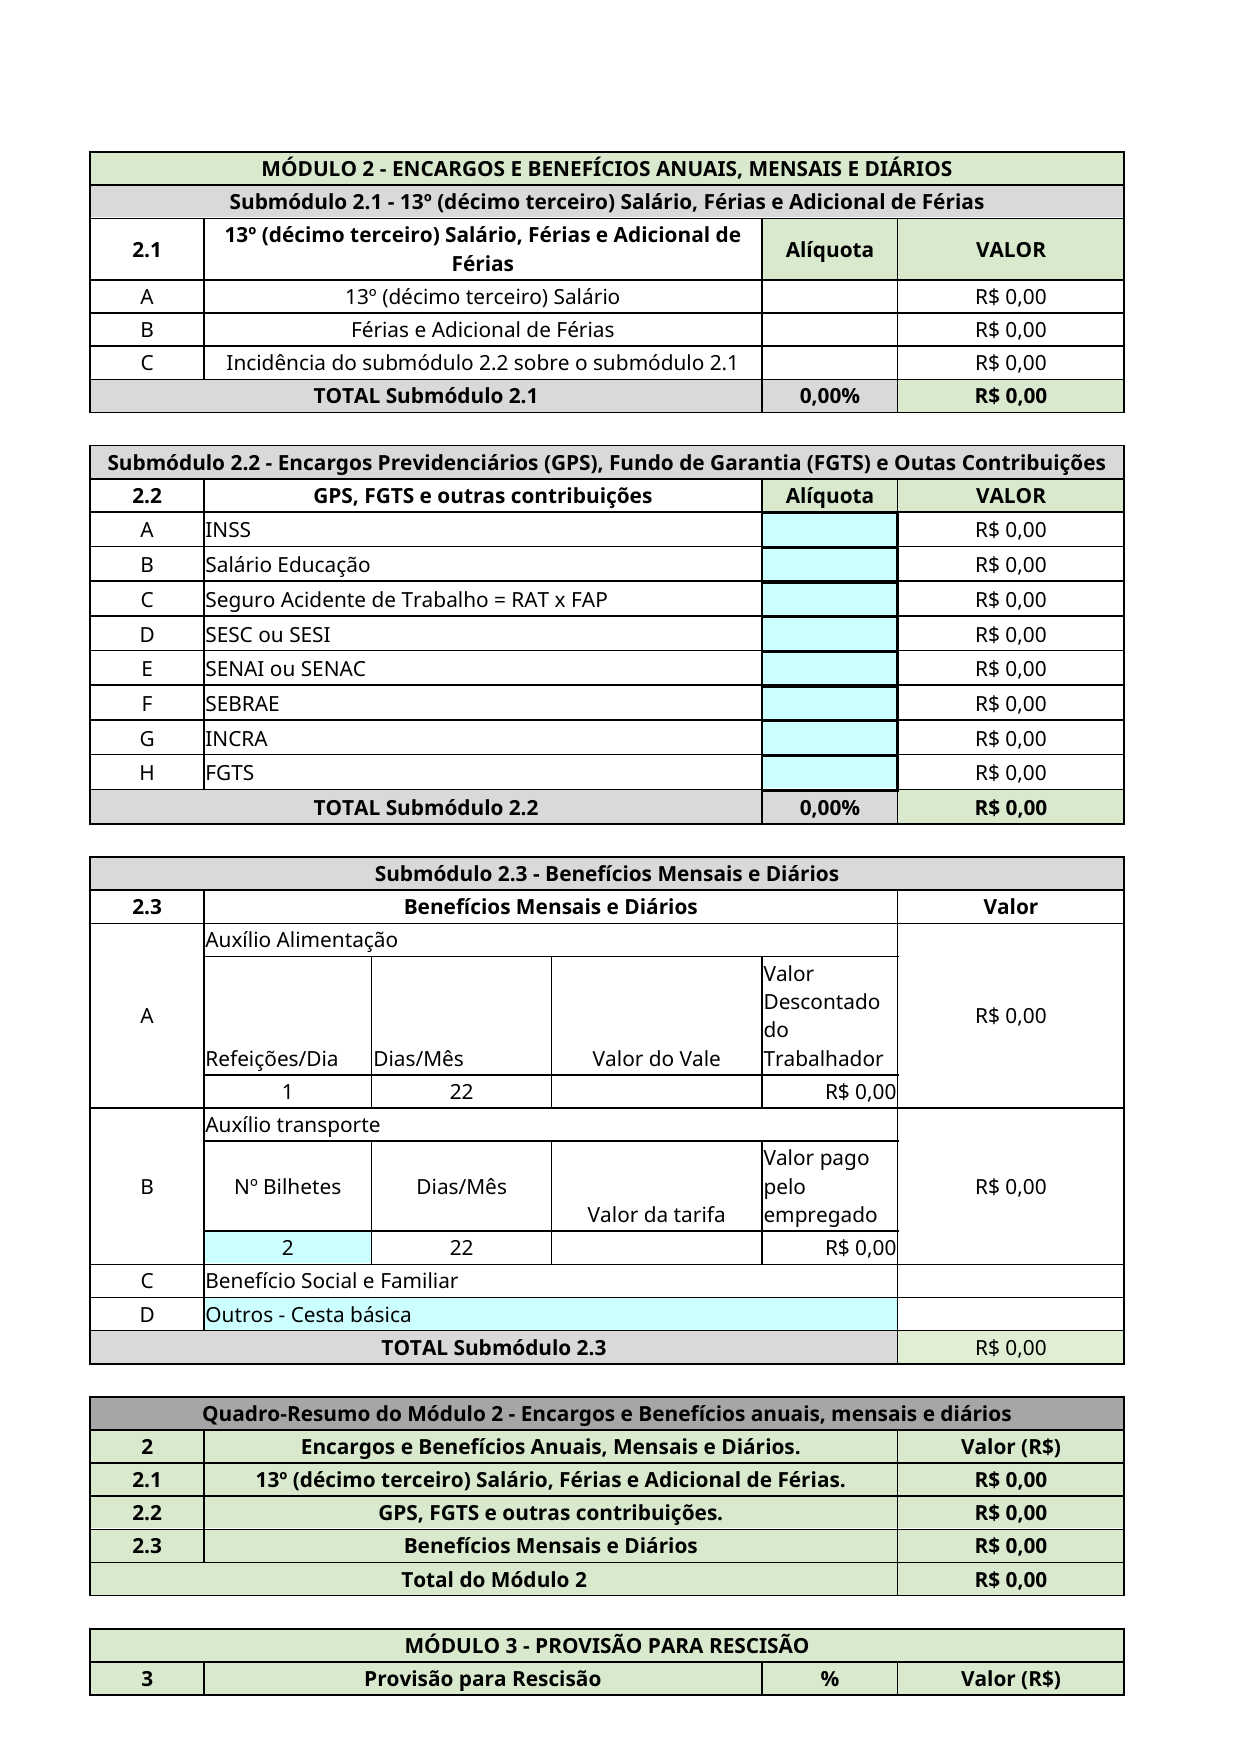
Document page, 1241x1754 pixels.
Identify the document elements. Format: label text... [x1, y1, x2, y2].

table_cell 13º (décimo terceiro) Salário, Férias e Adicional de Férias [205, 219, 761, 279]
table_cell Quadro-Resumo do Módulo 2 - Encargos e Benefícios anuais, mensais e diários [91, 1398, 1123, 1429]
table_cell Refeições/Dia [205, 957, 371, 1074]
table_cell [898, 1596, 1124, 1628]
table_cell R$ 0,00 [898, 1331, 1123, 1363]
table_cell Benefício Social e Familiar [205, 1265, 897, 1297]
table_cell Seguro Acidente de Trabalho = RAT x FAP [205, 582, 761, 615]
table_cell SEBRAE [205, 686, 761, 719]
table_cell Valor do Vale [552, 957, 761, 1074]
table_cell GPS, FGTS e outras contribuições [205, 480, 761, 511]
table_cell 22 [372, 1232, 551, 1263]
table_cell [204, 1365, 371, 1396]
table_cell [762, 118, 898, 151]
table_cell [551, 413, 660, 445]
table_cell B [91, 314, 203, 345]
table_cell R$ 0,00 [898, 281, 1123, 312]
table_cell [898, 1365, 1124, 1396]
table_cell 3 [91, 1663, 203, 1694]
table_cell [763, 618, 896, 650]
table_cell TOTAL Submódulo 2.3 [91, 1331, 897, 1363]
table_cell C [91, 347, 203, 378]
table_cell [763, 514, 896, 546]
table_cell Dias/Mês [372, 957, 551, 1074]
table_cell A [91, 924, 203, 1107]
table_cell [763, 281, 897, 312]
table_cell Valor (R$) [898, 1663, 1123, 1694]
table_cell Alíquota [763, 219, 897, 279]
table_cell 0,00% [763, 380, 897, 412]
table_cell [551, 118, 660, 151]
table_cell G [91, 721, 203, 754]
table_cell [660, 118, 762, 151]
table_cell [762, 413, 898, 445]
table_cell [898, 413, 1124, 445]
table_cell 2 [91, 1431, 203, 1462]
table_cell Submódulo 2.3 - Benefícios Mensais e Diários [91, 858, 1123, 889]
table_cell VALOR [898, 219, 1123, 279]
table_cell [90, 825, 204, 856]
table_cell [660, 413, 762, 445]
table_cell [90, 118, 204, 151]
table_cell Total do Módulo 2 [91, 1563, 897, 1595]
table_cell INCRA [205, 721, 761, 754]
table_cell [898, 118, 1124, 151]
table_cell [371, 413, 551, 445]
table_cell R$ 0,00 [899, 651, 1123, 684]
table_cell Provisão para Rescisão [205, 1663, 761, 1694]
table_cell 2.2 [91, 480, 203, 511]
table_cell 2.1 [91, 1464, 203, 1495]
table_cell [763, 584, 896, 615]
table_cell 13º (décimo terceiro) Salário [205, 281, 761, 312]
table_cell [763, 314, 897, 345]
table_cell [660, 1365, 762, 1396]
table_cell INSS [205, 513, 761, 546]
table_cell Valor pago pelo empregado [763, 1142, 897, 1230]
table_cell 2.2 [91, 1497, 203, 1528]
table_cell [763, 549, 896, 580]
table_cell 2 [205, 1232, 371, 1263]
table_cell E [91, 651, 203, 684]
table_cell 13º (décimo terceiro) Salário, Férias e Adicional de Férias. [205, 1464, 897, 1495]
table_cell C [91, 1265, 203, 1297]
table_cell 2.3 [91, 891, 203, 922]
table_cell R$ 0,00 [898, 1530, 1123, 1562]
table_cell Auxílio transporte [205, 1109, 897, 1140]
table_cell Férias e Adicional de Férias [205, 314, 761, 345]
table_cell % [763, 1663, 897, 1694]
table_cell H [91, 755, 203, 788]
table_cell Submódulo 2.2 - Encargos Previdenciários (GPS), Fundo de Garantia (FGTS) e Outas Contribuições [91, 446, 1123, 478]
table_cell [762, 1596, 898, 1628]
table_cell [763, 757, 896, 788]
table_cell FGTS [205, 755, 761, 788]
table_cell Nº Bilhetes [205, 1142, 371, 1230]
table_cell [660, 825, 762, 856]
table_cell Submódulo 2.1 - 13º (décimo terceiro) Salário, Férias e Adicional de Férias [91, 186, 1123, 217]
table_cell [898, 1265, 1123, 1297]
table_cell [552, 1232, 761, 1263]
table_cell R$ 0,00 [899, 617, 1123, 650]
table_cell SESC ou SESI [205, 617, 761, 650]
table_cell D [91, 617, 203, 650]
table_cell D [91, 1298, 203, 1330]
table_cell [551, 825, 660, 856]
table_cell 22 [372, 1076, 551, 1107]
table_cell MÓDULO 3 - PROVISÃO PARA RESCISÃO [91, 1630, 1123, 1661]
table_cell [204, 413, 371, 445]
table_cell [763, 347, 897, 378]
table_cell 2.3 [91, 1530, 203, 1562]
table_cell Dias/Mês [372, 1142, 551, 1230]
table_cell [762, 1365, 898, 1396]
table_cell [371, 825, 551, 856]
table_cell R$ 0,00 [898, 1464, 1123, 1495]
table_cell MÓDULO 2 - ENCARGOS E BENEFÍCIOS ANUAIS, MENSAIS E DIÁRIOS [91, 153, 1123, 184]
table_cell R$ 0,00 [899, 686, 1123, 719]
table_cell Auxílio Alimentação [205, 924, 897, 956]
table_cell [551, 1596, 660, 1628]
table_cell Outros - Cesta básica [205, 1298, 897, 1330]
table_cell R$ 0,00 [763, 1076, 897, 1107]
table_cell [204, 825, 371, 856]
table_cell R$ 0,00 [899, 547, 1123, 580]
table_cell Valor Descontado do Trabalhador [763, 957, 897, 1074]
table_cell [204, 118, 371, 151]
table_cell [763, 653, 896, 684]
table_cell Valor [898, 891, 1123, 922]
table_cell R$ 0,00 [899, 755, 1123, 788]
table_cell [90, 413, 204, 445]
table_cell A [91, 281, 203, 312]
table_cell VALOR [898, 480, 1123, 511]
table_cell SENAI ou SENAC [205, 651, 761, 684]
table_cell F [91, 686, 203, 719]
table_cell [90, 1596, 204, 1628]
table_cell 0,00% [763, 792, 897, 823]
table_cell TOTAL Submódulo 2.2 [91, 790, 761, 823]
table_cell A [91, 513, 203, 546]
table_cell B [91, 547, 203, 580]
table_cell TOTAL Submódulo 2.1 [91, 380, 761, 412]
table_cell [898, 1298, 1123, 1330]
table_cell [551, 1365, 660, 1396]
table_cell [371, 1596, 551, 1628]
table_cell [898, 825, 1124, 856]
table_cell [371, 118, 551, 151]
table_cell R$ 0,00 [898, 790, 1123, 823]
table_cell C [91, 582, 203, 615]
table_cell 2.1 [91, 219, 203, 279]
table_cell Encargos e Benefícios Anuais, Mensais e Diários. [205, 1431, 897, 1462]
table_cell Alíquota [763, 480, 897, 511]
table_cell Benefícios Mensais e Diários [205, 891, 897, 922]
table_cell 1 [205, 1076, 371, 1107]
table_cell R$ 0,00 [898, 380, 1123, 412]
table_cell [204, 1596, 371, 1628]
table_cell Benefícios Mensais e Diários [205, 1530, 897, 1562]
table_cell [90, 1365, 204, 1396]
table_cell [762, 825, 898, 856]
table_cell R$ 0,00 [898, 347, 1123, 378]
table_cell R$ 0,00 [899, 582, 1123, 615]
table_cell [763, 722, 896, 754]
table_cell GPS, FGTS e outras contribuições. [205, 1497, 897, 1528]
table_cell [763, 688, 896, 719]
table_cell [371, 1365, 551, 1396]
table_cell Salário Educação [205, 547, 761, 580]
table_cell [660, 1596, 762, 1628]
table_cell Valor da tarifa [552, 1142, 761, 1230]
table_cell R$ 0,00 [899, 513, 1123, 546]
table_cell R$ 0,00 [899, 721, 1123, 754]
table_cell Incidência do submódulo 2.2 sobre o submódulo 2.1 [205, 347, 761, 378]
table_cell R$ 0,00 [898, 1497, 1123, 1528]
table_cell R$ 0,00 [898, 924, 1123, 1107]
table_cell B [91, 1109, 203, 1263]
table_cell R$ 0,00 [898, 1563, 1123, 1595]
table_cell R$ 0,00 [898, 1109, 1123, 1263]
table_cell Valor (R$) [898, 1431, 1123, 1462]
table_cell [552, 1076, 761, 1107]
table_cell R$ 0,00 [763, 1232, 897, 1263]
table_cell R$ 0,00 [898, 314, 1123, 345]
